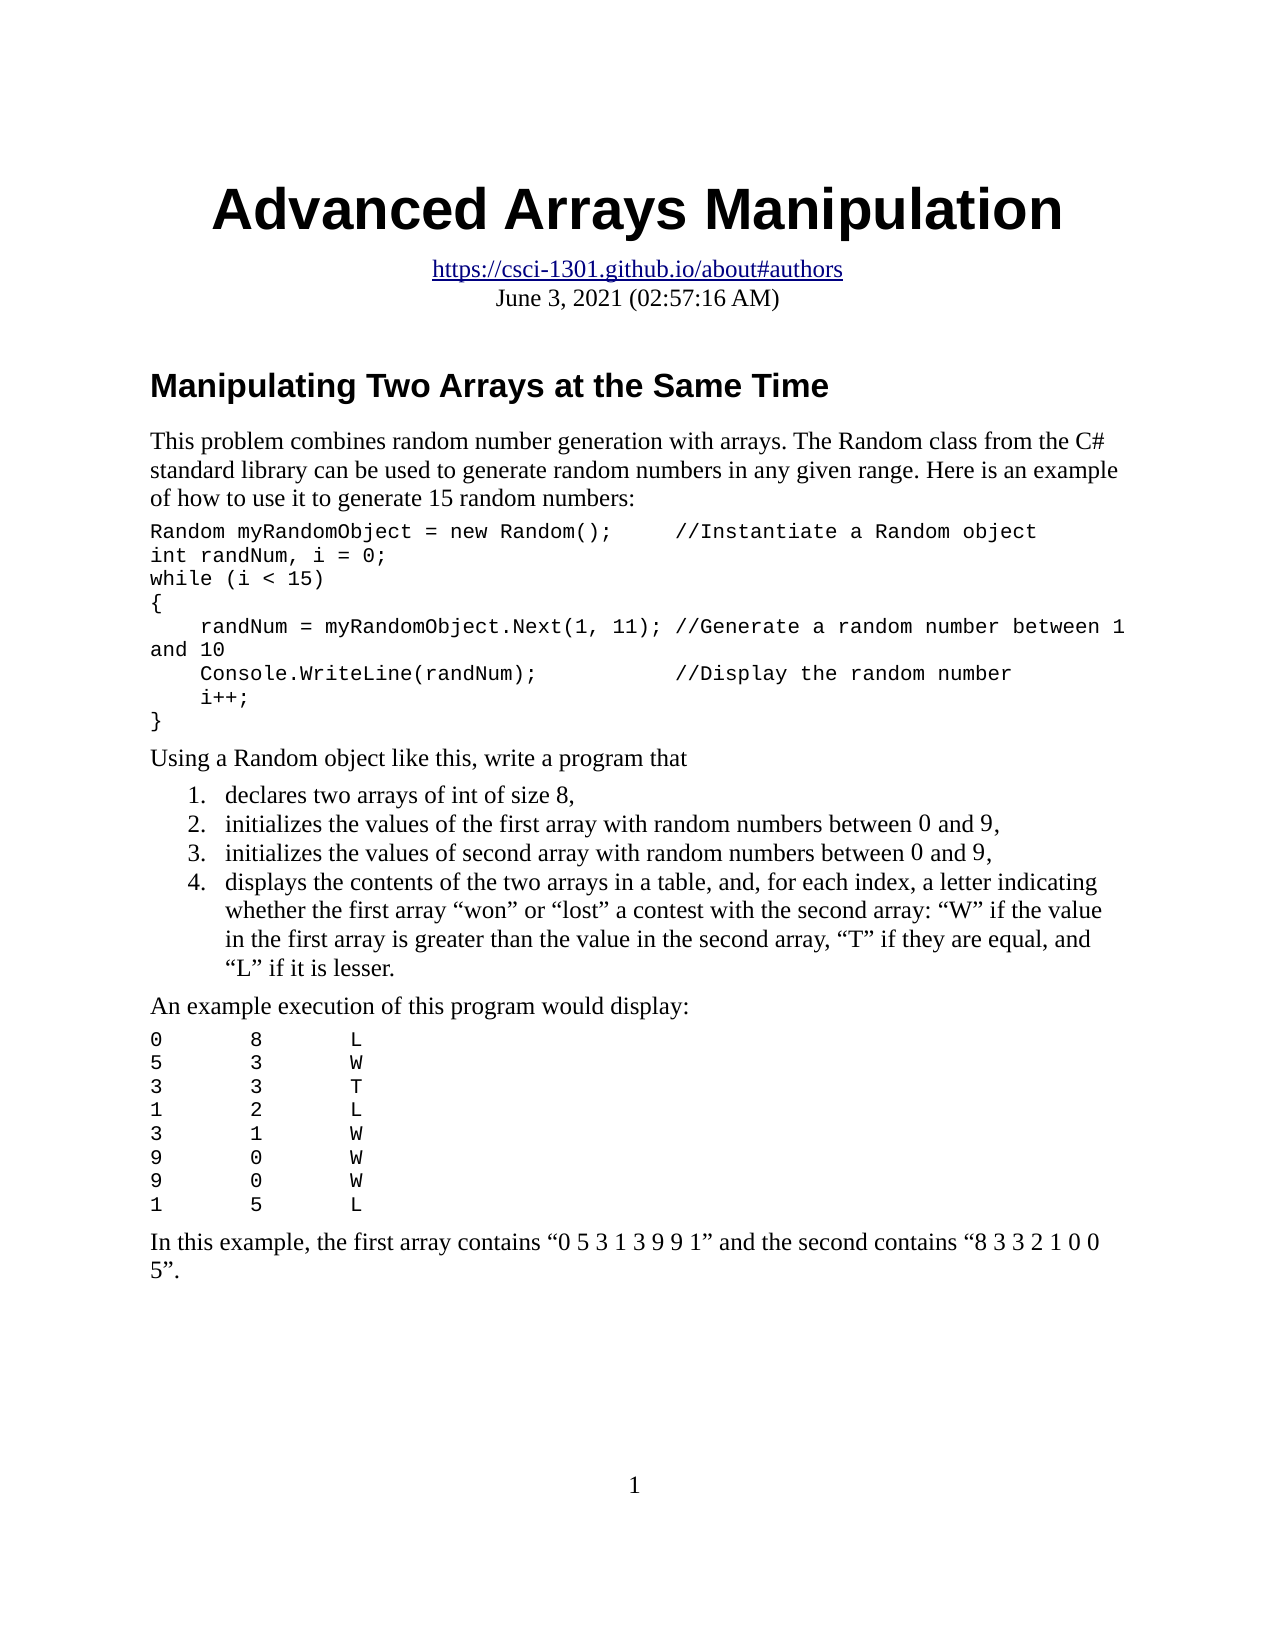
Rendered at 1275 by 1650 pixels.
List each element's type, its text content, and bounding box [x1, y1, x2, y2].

text https://csci-1301.github.io/about#authors [150, 254, 1125, 283]
text int randNum, i = 0; [150, 545, 1125, 568]
text Using a Random object like this, write a program that [150, 743, 1125, 772]
text 9 0 W [150, 1170, 1125, 1194]
list initializes the values of the first array with random numbers between and , [187, 809, 1125, 838]
list declares two arrays of int of size 8, [187, 781, 1125, 809]
text randNum = myRandomObject.Next(1, 11); //Generate a random number between 1 and 10 [150, 616, 1125, 663]
text This problem combines random number generation with arrays. The Random class from the C# standard library can be used to generate random numbers in any given range. Here is an example of how to use it to generate 15 random numbers: [150, 426, 1125, 512]
text Console.WriteLine(randNum); //Display the random number [150, 663, 1125, 687]
text 0 8 L [150, 1028, 1125, 1052]
text 9 0 W [150, 1147, 1125, 1170]
text 1 2 L [150, 1099, 1125, 1123]
list displays the contents of the two arrays in a table, and, for each index, a letter indicating whether the first array “won” or “lost” a contest with the second array: “W” if the value in the first array is greater than the value in the second array, “T” if they are equal, and “L” if it is lesser. [187, 867, 1125, 982]
text { [150, 592, 1125, 616]
text June 3, 2021 (02:57:16 AM) [150, 283, 1125, 312]
subtitle Manipulating Two Arrays at the Same Time [150, 366, 1125, 404]
text In this example, the first array contains “0 5 3 1 3 9 9 1” and the second contains “8 3 3 2 1 0 0 5”. [150, 1227, 1125, 1284]
text Random myRandomObject = new Random(); //Instantiate a Random object [150, 521, 1125, 545]
text i++; [150, 687, 1125, 710]
title Advanced Arrays Manipulation [150, 175, 1125, 242]
text 3 3 T [150, 1076, 1125, 1099]
text 3 1 W [150, 1123, 1125, 1147]
text 5 3 W [150, 1052, 1125, 1076]
list initializes the values of second array with random numbers between and , [187, 838, 1125, 867]
text 1 5 L [150, 1194, 1125, 1218]
text while (i < 15) [150, 568, 1125, 592]
text An example execution of this program would display: [150, 991, 1125, 1019]
text } [150, 710, 1125, 734]
